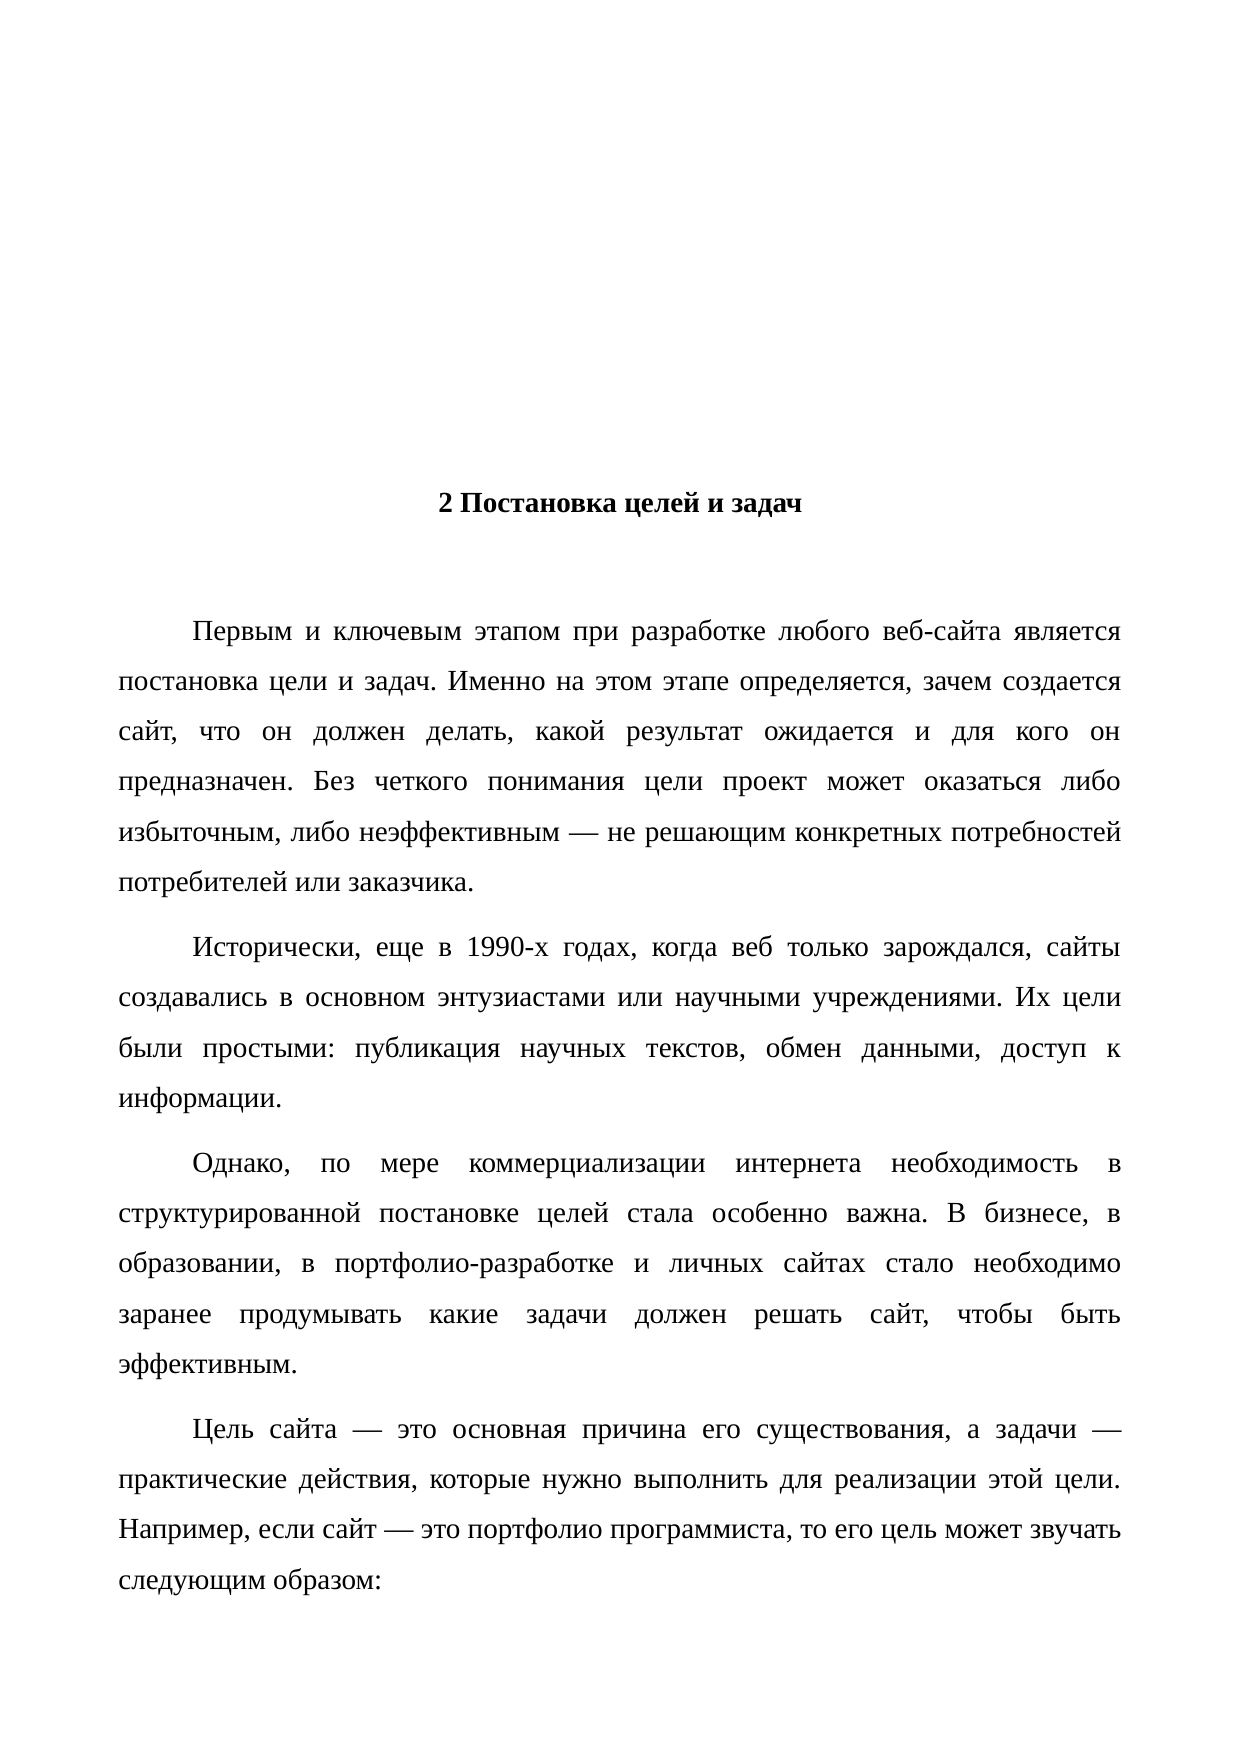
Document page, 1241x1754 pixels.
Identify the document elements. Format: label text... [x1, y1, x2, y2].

text Однако, по мере коммерциализации интернета необходимость в структурированной постановке целей стала особенно важна. В бизнесе, в образовании, в портфолио-разработке и личных сайтах стало необходимо заранее продумывать какие задачи должен решать сайт, чтобы быть эффективным. [118, 1145, 1122, 1380]
subtitle 2 Постановка целей и задач [118, 485, 1122, 518]
text Исторически, еще в 1990-х годах, когда веб только зарождался, сайты создавались в основном энтузиастами или научными учреждениями. Их цели были простыми: публикация научных текстов, обмен данными, доступ к информации. [118, 929, 1122, 1113]
text Цель сайта — это основная причина его существования, а задачи — практические действия, которые нужно выполнить для реализации этой цели. Например, если сайт — это портфолио программиста, то его цель может звучать следующим образом: [118, 1411, 1122, 1596]
text Первым и ключевым этапом при разработке любого веб-сайта является постановка цели и задач. Именно на этом этапе определяется, зачем создается сайт, что он должен делать, какой результат ожидается и для кого он предназначен. Без четкого понимания цели проект может оказаться либо избыточным, либо неэффективным — не решающим конкретных потребностей потребителей или заказчика. [118, 613, 1122, 898]
